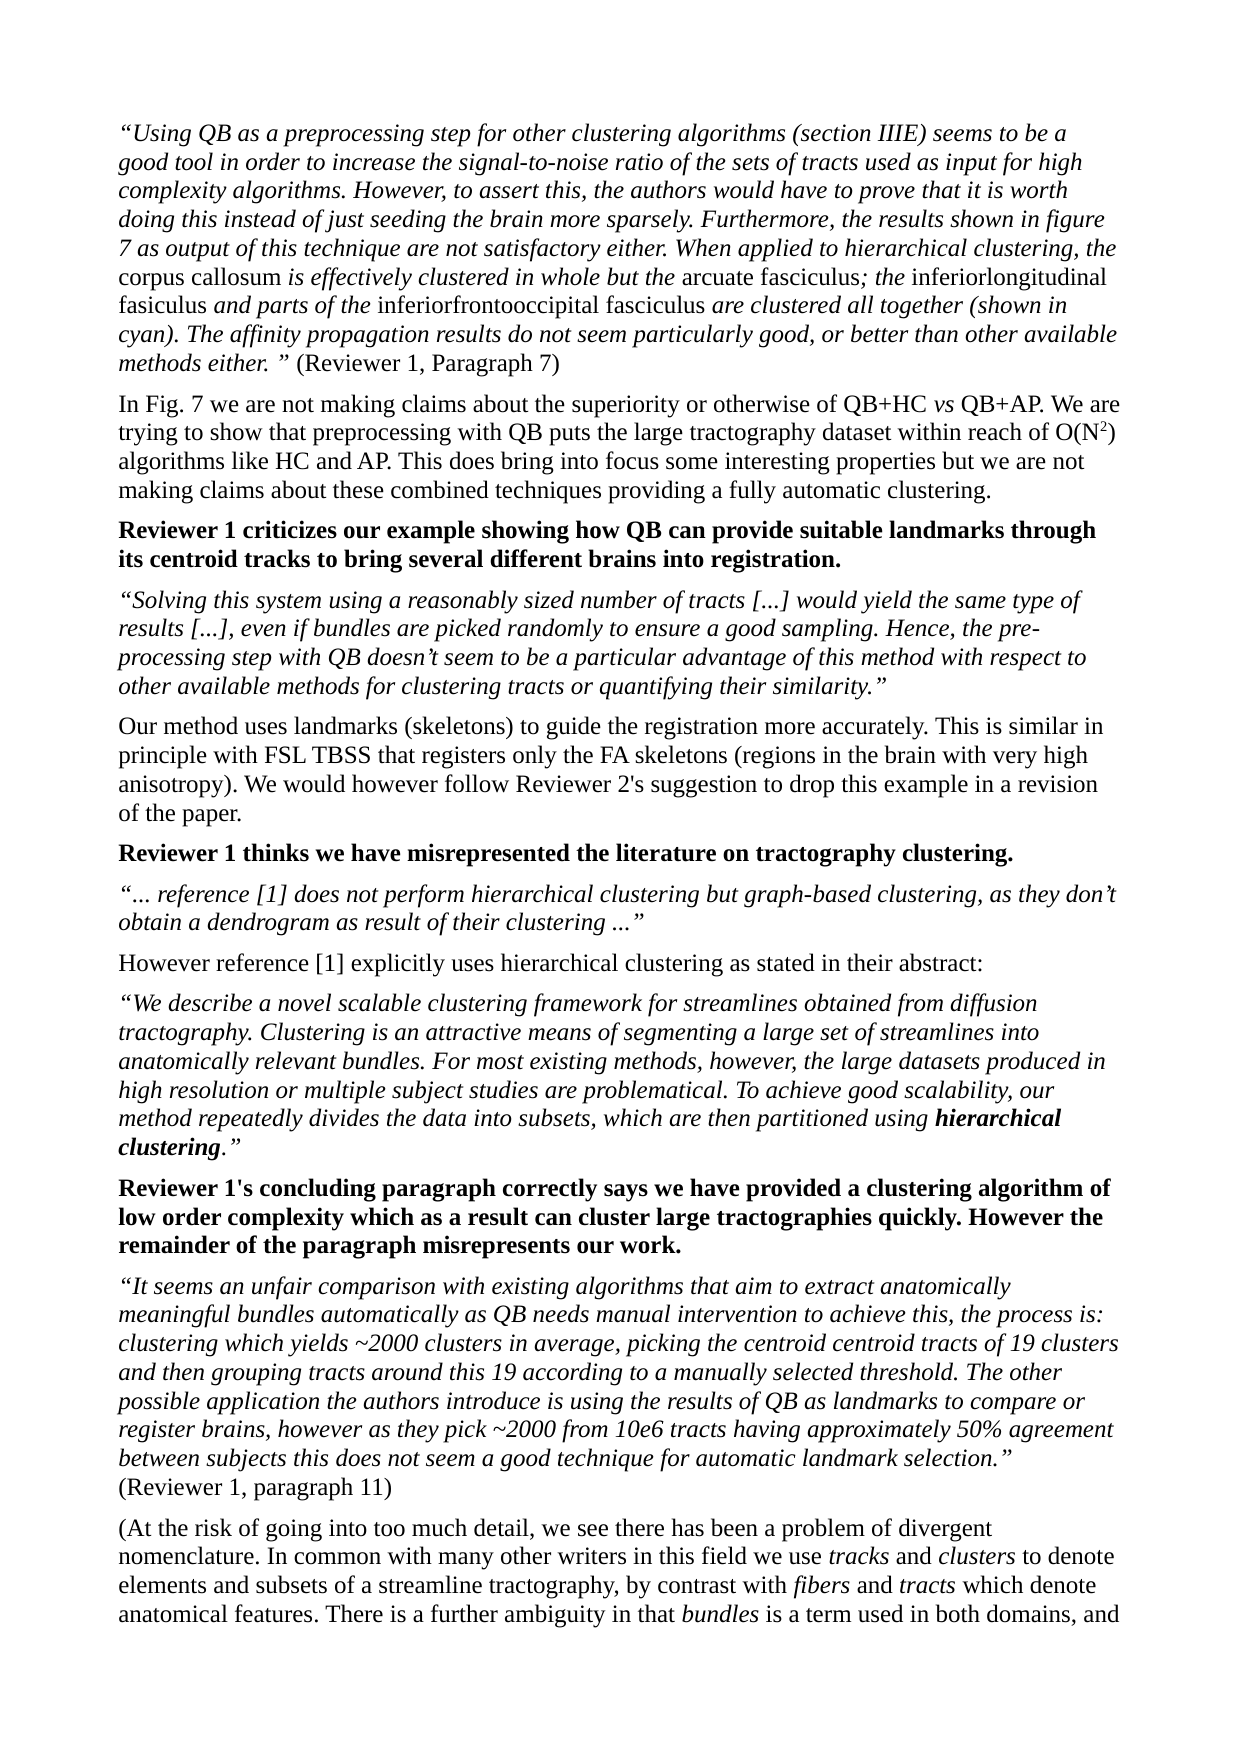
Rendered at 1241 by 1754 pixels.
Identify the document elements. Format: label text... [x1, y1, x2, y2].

text “We describe a novel scalable clustering framework for streamlines obtained from diffusion tractography. Clustering is an attractive means of segmenting a large set of streamlines into anatomically relevant bundles. For most existing methods, however, the large datasets produced in high resolution or multiple subject studies are problematical. To achieve good scalability, our method repeatedly divides the data into subsets, which are then partitioned using hierarchical clustering.” [118, 988, 1122, 1161]
text “Solving this system using a reasonably sized number of tracts [...] would yield the same type of results [...], even if bundles are picked randomly to ensure a good sampling. Hence, the pre­processing step with QB doesn’t seem to be a particular advantage of this method with respect to other available methods for clustering tracts or quantifying their similarity.” [118, 585, 1122, 700]
text “It seems an unfair comparison with existing algorithms that aim to extract anatomically meaningful bundles automatically as QB needs manual intervention to achieve this, the process is: clustering which yields ~2000 clusters in average, picking the centroid centroid tracts of 19 clusters and then grouping tracts around this 19 according to a manually selected threshold. The other possible application the authors introduce is using the results of QB as landmarks to compare or register brains, however as they pick ~2000 from 10e6 tracts having approximately 50% agreement between subjects this does not seem a good technique for automatic landmark selection.” (Reviewer 1, paragraph 11) [118, 1271, 1122, 1501]
text In Fig. 7 we are not making claims about the superiority or otherwise of QB+HC vs QB+AP. We are trying to show that preprocessing with QB puts the large tractography dataset within reach of O(N2) algorithms like HC and AP. This does bring into focus some interesting properties but we are not making claims about these combined techniques providing a fully automatic clustering. [118, 389, 1122, 504]
text Reviewer 1 thinks we have misrepresented the literature on tractography clustering. [118, 838, 1122, 867]
text Reviewer 1's concluding paragraph correctly says we have provided a clustering algorithm of low order complexity which as a result can cluster large tractographies quickly. However the remainder of the paragraph misrepresents our work. [118, 1173, 1122, 1259]
text Reviewer 1 criticizes our example showing how QB can provide suitable landmarks through its centroid tracks to bring several different brains into registration. [118, 515, 1122, 573]
text (At the risk of going into too much detail, we see there has been a problem of divergent nomenclature. In common with many other writers in this field we use tracks and clusters to denote elements and subsets of a streamline tractography, by contrast with fibers and tracts which denote anatomical features. There is a further ambiguity in that bundles is a term used in both domains, and [118, 1513, 1122, 1628]
text “... reference [1] does not perform hierarchical clustering but graph-­based clustering, as they don’t obtain a dendrogram as result of their clustering ...” [118, 879, 1122, 936]
text “Using QB as a preprocessing step for other clustering algorithms (section III­E) seems to be a good tool in order to increase the signal-­to-­noise ratio of the sets of tracts used as input for high complexity algorithms. However, to assert this, the authors would have to prove that it is worth doing this instead of just seeding the brain more sparsely. Furthermore, the results shown in figure 7 as output of this technique are not satisfactory either. When applied to hierarchical clustering, the corpus callosum is effectively clustered in whole but the arcuate fasciculus; the inferior­longitudinal fasiculus and parts of the inferior­frontooccipital fasciculus are clustered all together (shown in cyan). The affinity propagation results do not seem particularly good, or better than other available methods either. ” (Reviewer 1, Paragraph 7) [118, 118, 1122, 377]
text However reference [1] explicitly uses hierarchical clustering as stated in their abstract: [118, 948, 1122, 977]
text Our method uses landmarks (skeletons) to guide the registration more accurately. This is similar in principle with FSL TBSS that registers only the FA skeletons (regions in the brain with very high anisotropy). We would however follow Reviewer 2's suggestion to drop this example in a revision of the paper. [118, 711, 1122, 826]
